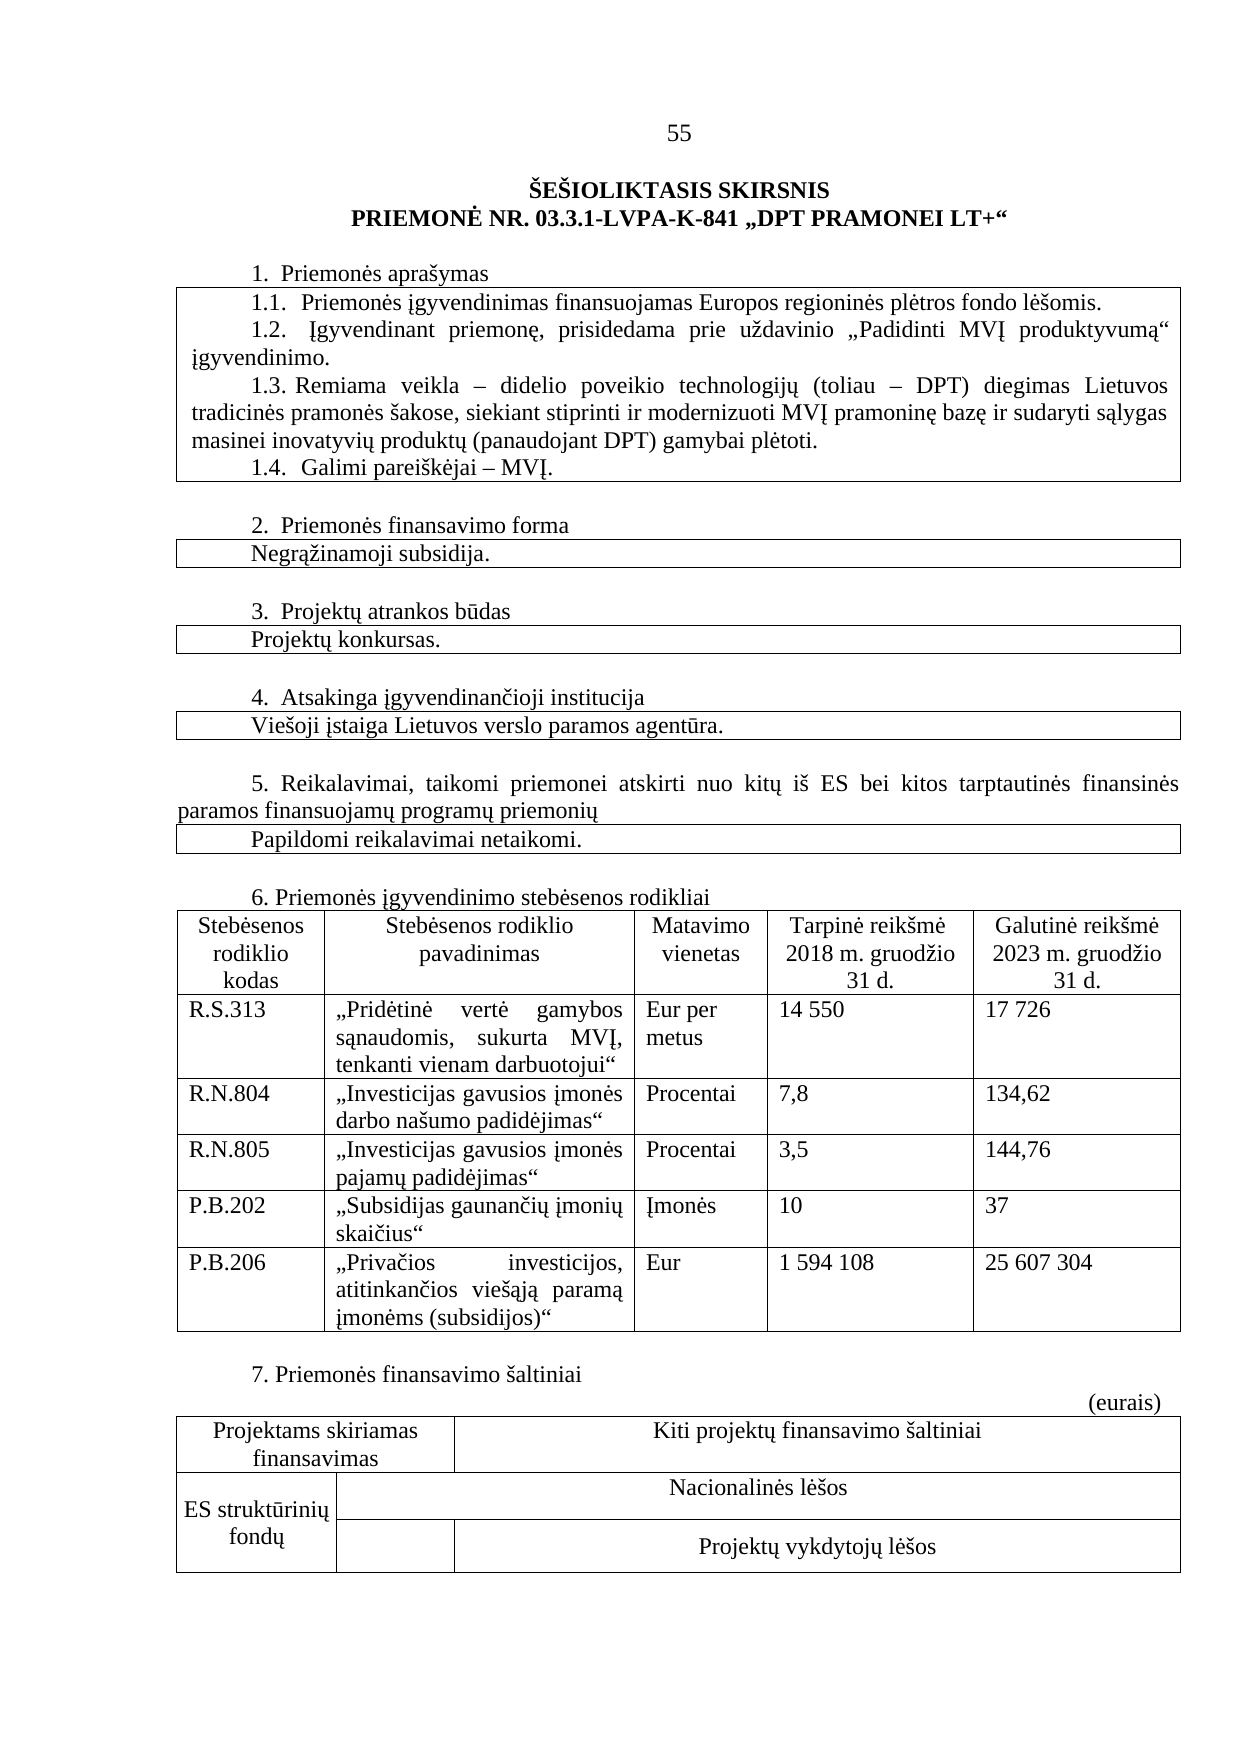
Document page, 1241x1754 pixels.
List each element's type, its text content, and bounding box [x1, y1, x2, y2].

text 3. Projektų atrankos būdas [215, 597, 1181, 624]
table_cell 14 550 [768, 995, 973, 1078]
table_cell Procentai [635, 1079, 767, 1134]
table_cell 1.2. Įgyvendinant priemonę, prisidedama prie uždavinio „Padidinti MVĮ produktyvumą“ įgyvendinimo. 1.3. Remiama veikla – didelio poveikio technologijų (toliau – DPT) diegimas Lietuvos tradicinės pramonės šakose, siekiant stiprinti ir modernizuoti MVĮ pramoninę bazę ir sudaryti sąlygas masinei inovatyvių produktų (panaudojant DPT) gamybai plėtoti. [177, 315, 1180, 453]
table_cell 7,8 [768, 1079, 973, 1134]
table_cell Nacionalinės lėšos [337, 1473, 1180, 1519]
table_cell P.B.206 [178, 1248, 324, 1331]
table_cell Eur [635, 1248, 767, 1331]
table_header Tarpinė reikšmė 2018 m. gruodžio 31 d. [768, 911, 973, 994]
table_header Stebėsenos rodiklio pavadinimas [325, 911, 634, 994]
table_header Kiti projektų finansavimo šaltiniai [455, 1417, 1180, 1472]
table_header Projektams skiriamas finansavimas [177, 1417, 454, 1472]
table_cell Projektų vykdytojų lėšos [455, 1520, 1180, 1572]
text ŠEŠIOLIKTASIS SKIRSNIS [177, 176, 1181, 204]
text 2. Priemonės finansavimo forma [215, 511, 1181, 538]
table_cell „Investicijas gavusios įmonės pajamų padidėjimas“ [325, 1135, 634, 1190]
table_cell 10 [768, 1191, 973, 1247]
text (eurais) [251, 1388, 1181, 1416]
table_header 1.1. Priemonės įgyvendinimas finansuojamas Europos regioninės plėtros fondo lėšomis. [177, 288, 1180, 315]
table_cell 17 726 [974, 995, 1180, 1078]
text 1. Priemonės aprašymas [215, 259, 1181, 287]
table_cell 3,5 [768, 1135, 973, 1190]
table_cell 134,62 [974, 1079, 1180, 1134]
table_cell R.N.805 [178, 1135, 324, 1190]
table_cell Procentai [635, 1135, 767, 1190]
table_cell 144,76 [974, 1135, 1180, 1190]
table_cell 1 594 108 [768, 1248, 973, 1331]
table_cell ES struktūrinių fondų [177, 1473, 336, 1572]
table_header Projektų konkursas. [177, 626, 1180, 653]
text 5. Reikalavimai, taikomi priemonei atskirti nuo kitų iš ES bei kitos tarptautinės finansinės paramos finansuojamų programų priemonių [177, 769, 1181, 824]
table_cell R.S.313 [178, 995, 324, 1078]
text 6. Priemonės įgyvendinimo stebėsenos rodikliai [177, 883, 1181, 910]
table_cell „Subsidijas gaunančių įmonių skaičius“ [325, 1191, 634, 1247]
table_cell R.N.804 [178, 1079, 324, 1134]
table_header Viešoji įstaiga Lietuvos verslo paramos agentūra. [177, 712, 1180, 739]
text 7. Priemonės finansavimo šaltiniai [251, 1360, 1181, 1388]
table_header Stebėsenos rodiklio kodas [178, 911, 324, 994]
table_cell „Pridėtinė vertė gamybos sąnaudomis, sukurta MVĮ, tenkanti vienam darbuotojui“ [325, 995, 634, 1078]
table_header Negrąžinamoji subsidija. [177, 540, 1180, 567]
table_header Galutinė reikšmė 2023 m. gruodžio 31 d. [974, 911, 1180, 994]
table_cell Eur per metus [635, 995, 767, 1078]
table_header Matavimo vienetas [635, 911, 767, 994]
table_cell „Investicijas gavusios įmonės darbo našumo padidėjimas“ [325, 1079, 634, 1134]
table_cell 1.4. Galimi pareiškėjai – MVĮ. [177, 454, 1180, 481]
table_cell „Privačios investicijos, atitinkančios viešąją paramą įmonėms (subsidijos)“ [325, 1248, 634, 1331]
table_cell Įmonės [635, 1191, 767, 1247]
table_cell [337, 1520, 454, 1572]
table_header Papildomi reikalavimai netaikomi. [177, 825, 1180, 853]
table_cell P.B.202 [178, 1191, 324, 1247]
table_cell 37 [974, 1191, 1180, 1247]
table_cell 25 607 304 [974, 1248, 1180, 1331]
text 4. Atsakinga įgyvendinančioji institucija [215, 683, 1181, 711]
text PRIEMONĖ NR. 03.3.1-LVPA-K-841 „DPT PRAMONEI LT+“ [177, 204, 1181, 232]
